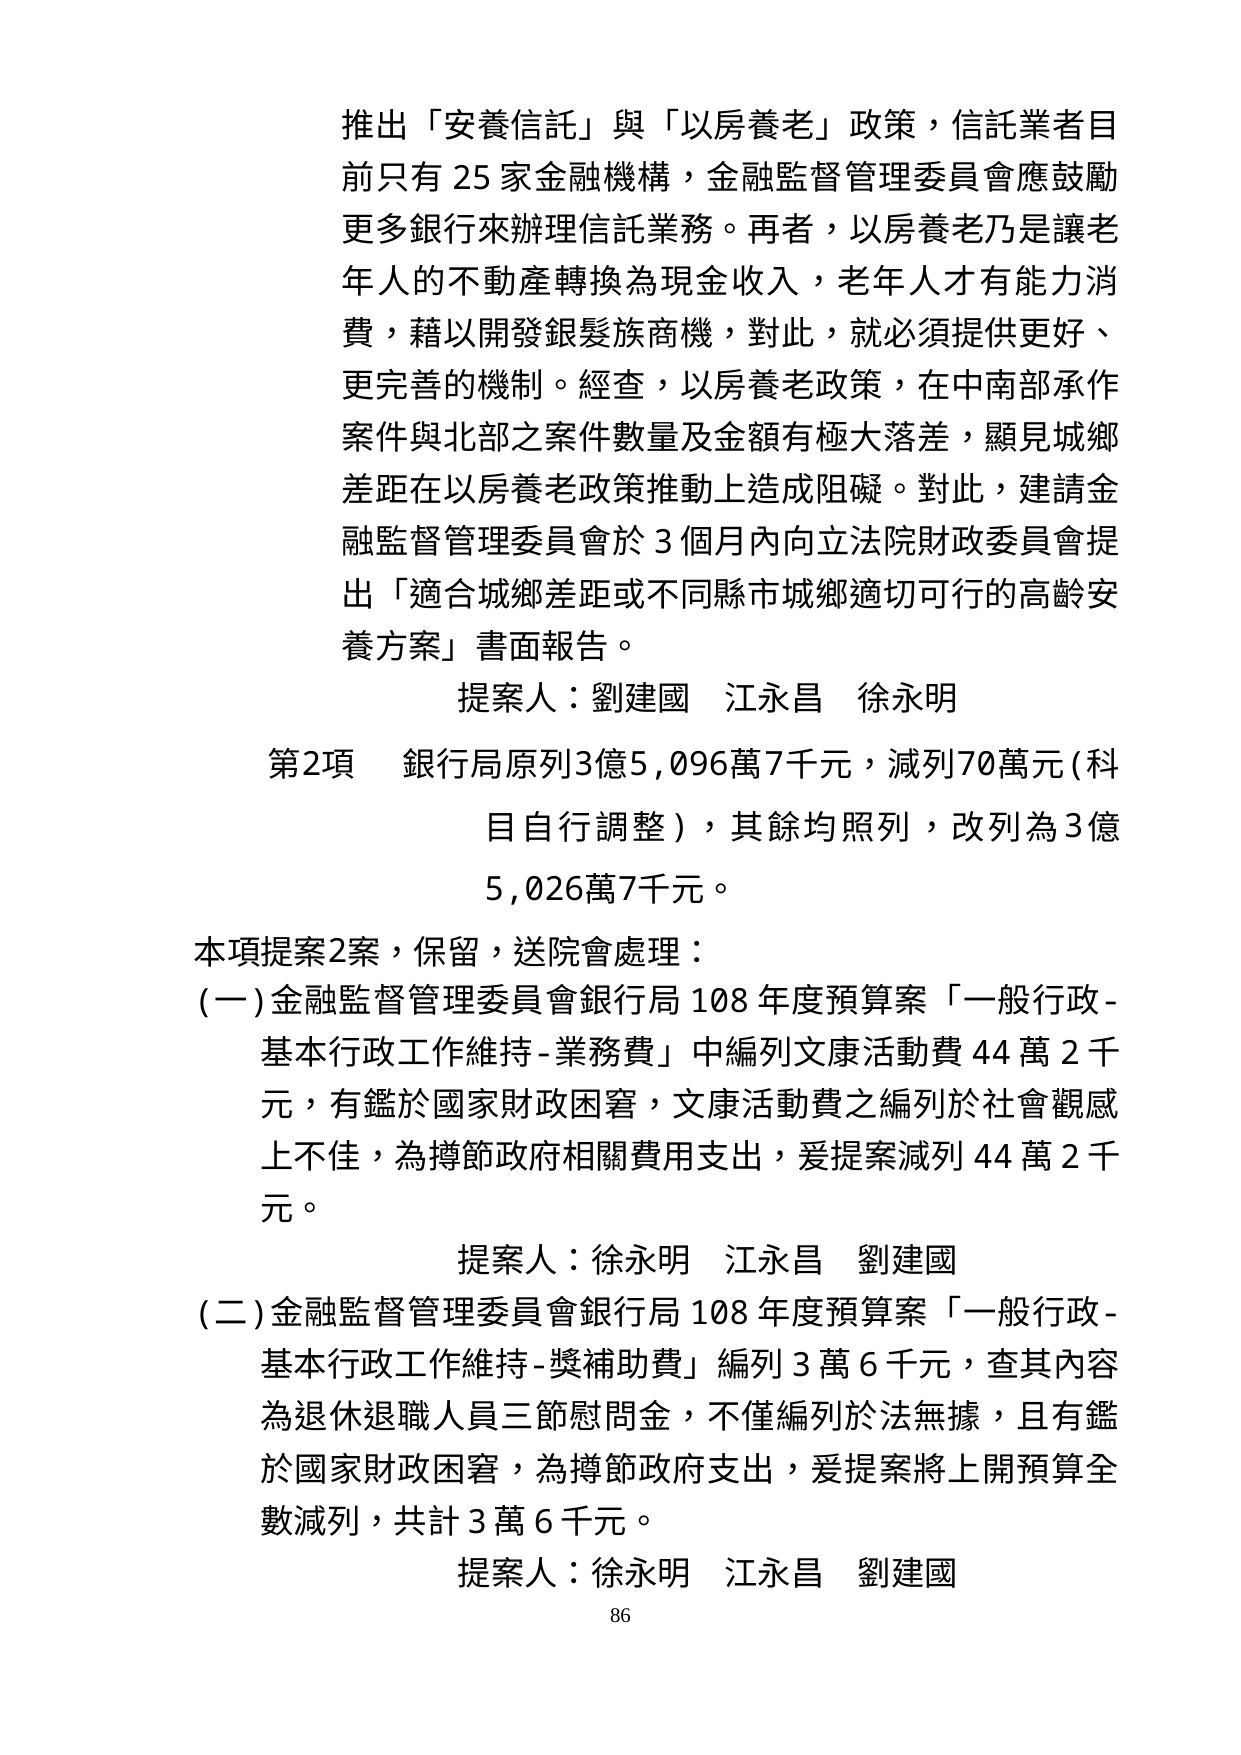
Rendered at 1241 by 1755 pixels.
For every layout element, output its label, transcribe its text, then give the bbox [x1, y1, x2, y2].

text 提案人：徐永明 江永昌 劉建國 [457, 1231, 1133, 1283]
text (二)金融監督管理委員會銀行局108年度預算案「一般行政-基本行政工作維持-獎補助費」編列3萬6千元，查其內容為退休退職人員三節慰問金，不僅編列於法無據，且有鑑於國家財政困窘，為撙節政府支出，爰提案將上開預算全數減列，共計3萬6千元。 [193, 1283, 1120, 1543]
text 推出「安養信託」與「以房養老」政策，信託業者目前只有25家金融機構，金融監督管理委員會應鼓勵更多銀行來辦理信託業務。再者，以房養老乃是讓老年人的不動產轉換為現金收入，老年人才有能力消費，藉以開發銀髮族商機，對此，就必須提供更好、更完善的機制。經查，以房養老政策，在中南部承作案件與北部之案件數量及金額有極大落差，顯見城鄉差距在以房養老政策推動上造成阻礙。對此，建請金融監督管理委員會於3個月內向立法院財政委員會提出「適合城鄉差距或不同縣市城鄉適切可行的高齡安養方案」書面報告。 [207, 96, 1120, 668]
text 提案人：徐永明 江永昌 劉建國 [457, 1543, 1133, 1596]
list 銀行局原列3億5,096萬7千元，減列70萬元(科目自行調整)，其餘均照列，改列為3億5,026萬7千元。 [268, 721, 1120, 908]
text 提案人：劉建國 江永昌 徐永明 [457, 668, 1133, 721]
text (一)金融監督管理委員會銀行局108年度預算案「一般行政-基本行政工作維持-業務費」中編列文康活動費44萬2千元，有鑑於國家財政困窘，文康活動費之編列於社會觀感上不佳，為撙節政府相關費用支出，爰提案減列44萬2千元。 [193, 971, 1120, 1231]
text 本項提案2案，保留，送院會處理： [194, 908, 1120, 971]
